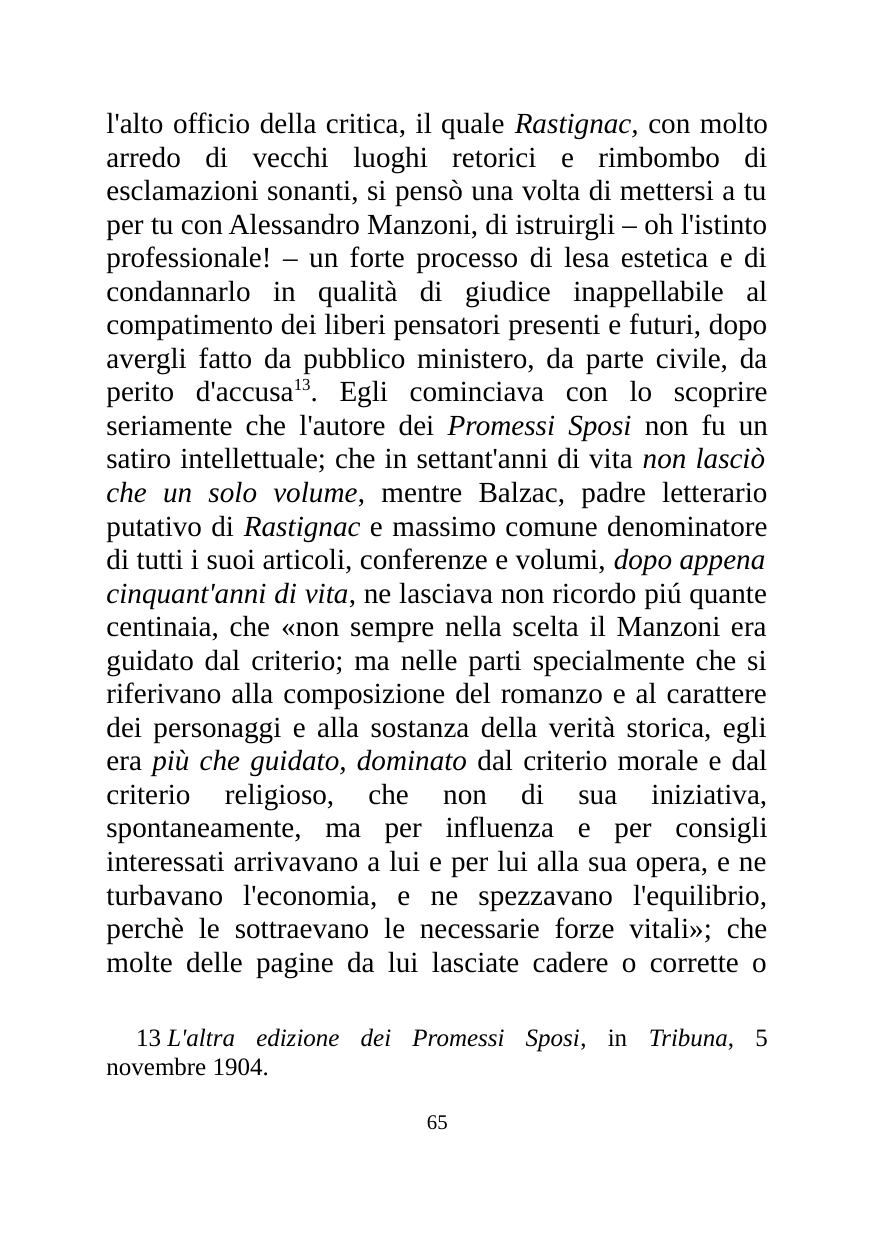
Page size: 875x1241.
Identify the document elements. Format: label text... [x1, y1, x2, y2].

text L'altra edizione dei Promessi Sposi, in Tribuna, 5 novembre 1904. [106, 1023, 768, 1080]
text l'alto officio della critica, il quale Rastignac, con molto arredo di vecchi luoghi retorici e rimbombo di esclamazioni sonanti, si pensò una volta di mettersi a tu per tu con Alessandro Manzoni, di istruirgli – oh l'istinto professionale! – un forte processo di lesa estetica e di condannarlo in qualità di giudice inappellabile al compatimento dei liberi pensatori presenti e futuri, dopo avergli fatto da pubblico ministero, da parte civile, da perito d'accusa. Egli cominciava con lo scoprire seriamente che l'autore dei Promessi Sposi non fu un satiro intellettuale; che in settant'anni di vita non lasciò che un solo volume, mentre Balzac, padre letterario putativo di Rastignac e massimo comune denominatore di tutti i suoi articoli, conferenze e volumi, dopo appena cinquant'anni di vita, ne lasciava non ricordo piú quante centinaia, che «non sempre nella scelta il Manzoni era guidato dal criterio; ma nelle parti specialmente che si riferivano alla composizione del romanzo e al carattere dei personaggi e alla sostanza della verità storica, egli era più che guidato, dominato dal criterio morale e dal criterio religioso, che non di sua iniziativa, spontaneamente, ma per influenza e per consigli interessati arrivavano a lui e per lui alla sua opera, e ne turbavano l'economia, e ne spezzavano l'equilibrio, perchè le sottraevano le necessarie forze vitali»; che molte delle pagine da lui lasciate cadere o corrette o [106, 106, 768, 978]
